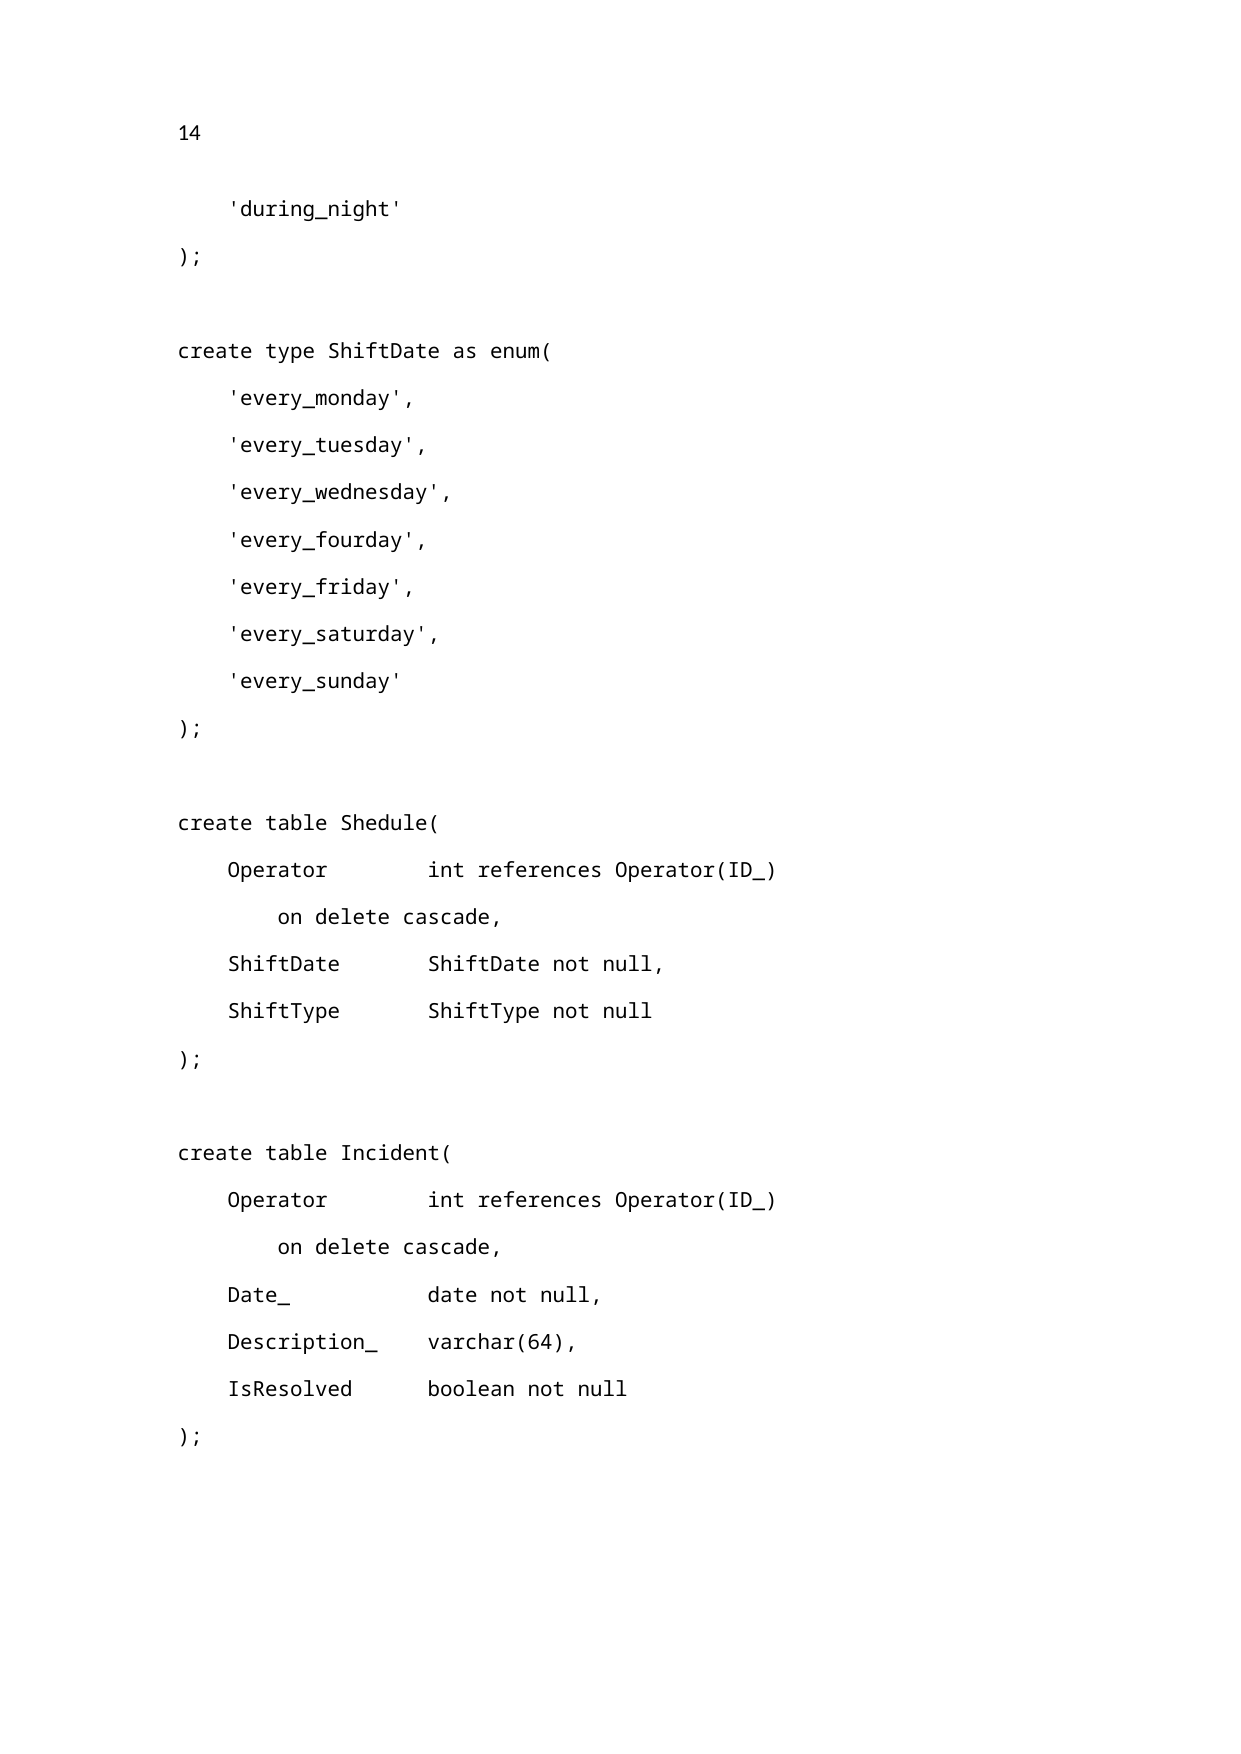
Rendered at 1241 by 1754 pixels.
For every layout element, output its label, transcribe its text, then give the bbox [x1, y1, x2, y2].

text 'every_tuesday', [177, 430, 1152, 459]
text ); [177, 242, 1152, 270]
text on delete cascade, [177, 1232, 1152, 1261]
text Description_ varchar(64), [177, 1327, 1152, 1355]
text on delete cascade, [177, 902, 1152, 931]
text create type ShiftDate as enum( [177, 336, 1152, 364]
text 'every_fourday', [177, 525, 1152, 553]
text create table Incident( [177, 1138, 1152, 1167]
text ); [177, 1421, 1152, 1450]
text Date_ date not null, [177, 1280, 1152, 1308]
text 'every_monday', [177, 383, 1152, 412]
text ShiftType ShiftType not null [177, 997, 1152, 1025]
text IsResolved boolean not null [177, 1374, 1152, 1402]
text create table Shedule( [177, 808, 1152, 836]
text ShiftDate ShiftDate not null, [177, 949, 1152, 978]
text 'every_friday', [177, 572, 1152, 600]
text Operator int references Operator(ID_) [177, 855, 1152, 883]
text 'during_night' [177, 194, 1152, 223]
text Operator int references Operator(ID_) [177, 1185, 1152, 1214]
text ); [177, 1044, 1152, 1072]
text 'every_wednesday', [177, 477, 1152, 506]
text ); [177, 713, 1152, 742]
text 'every_saturday', [177, 619, 1152, 647]
text 'every_sunday' [177, 666, 1152, 695]
